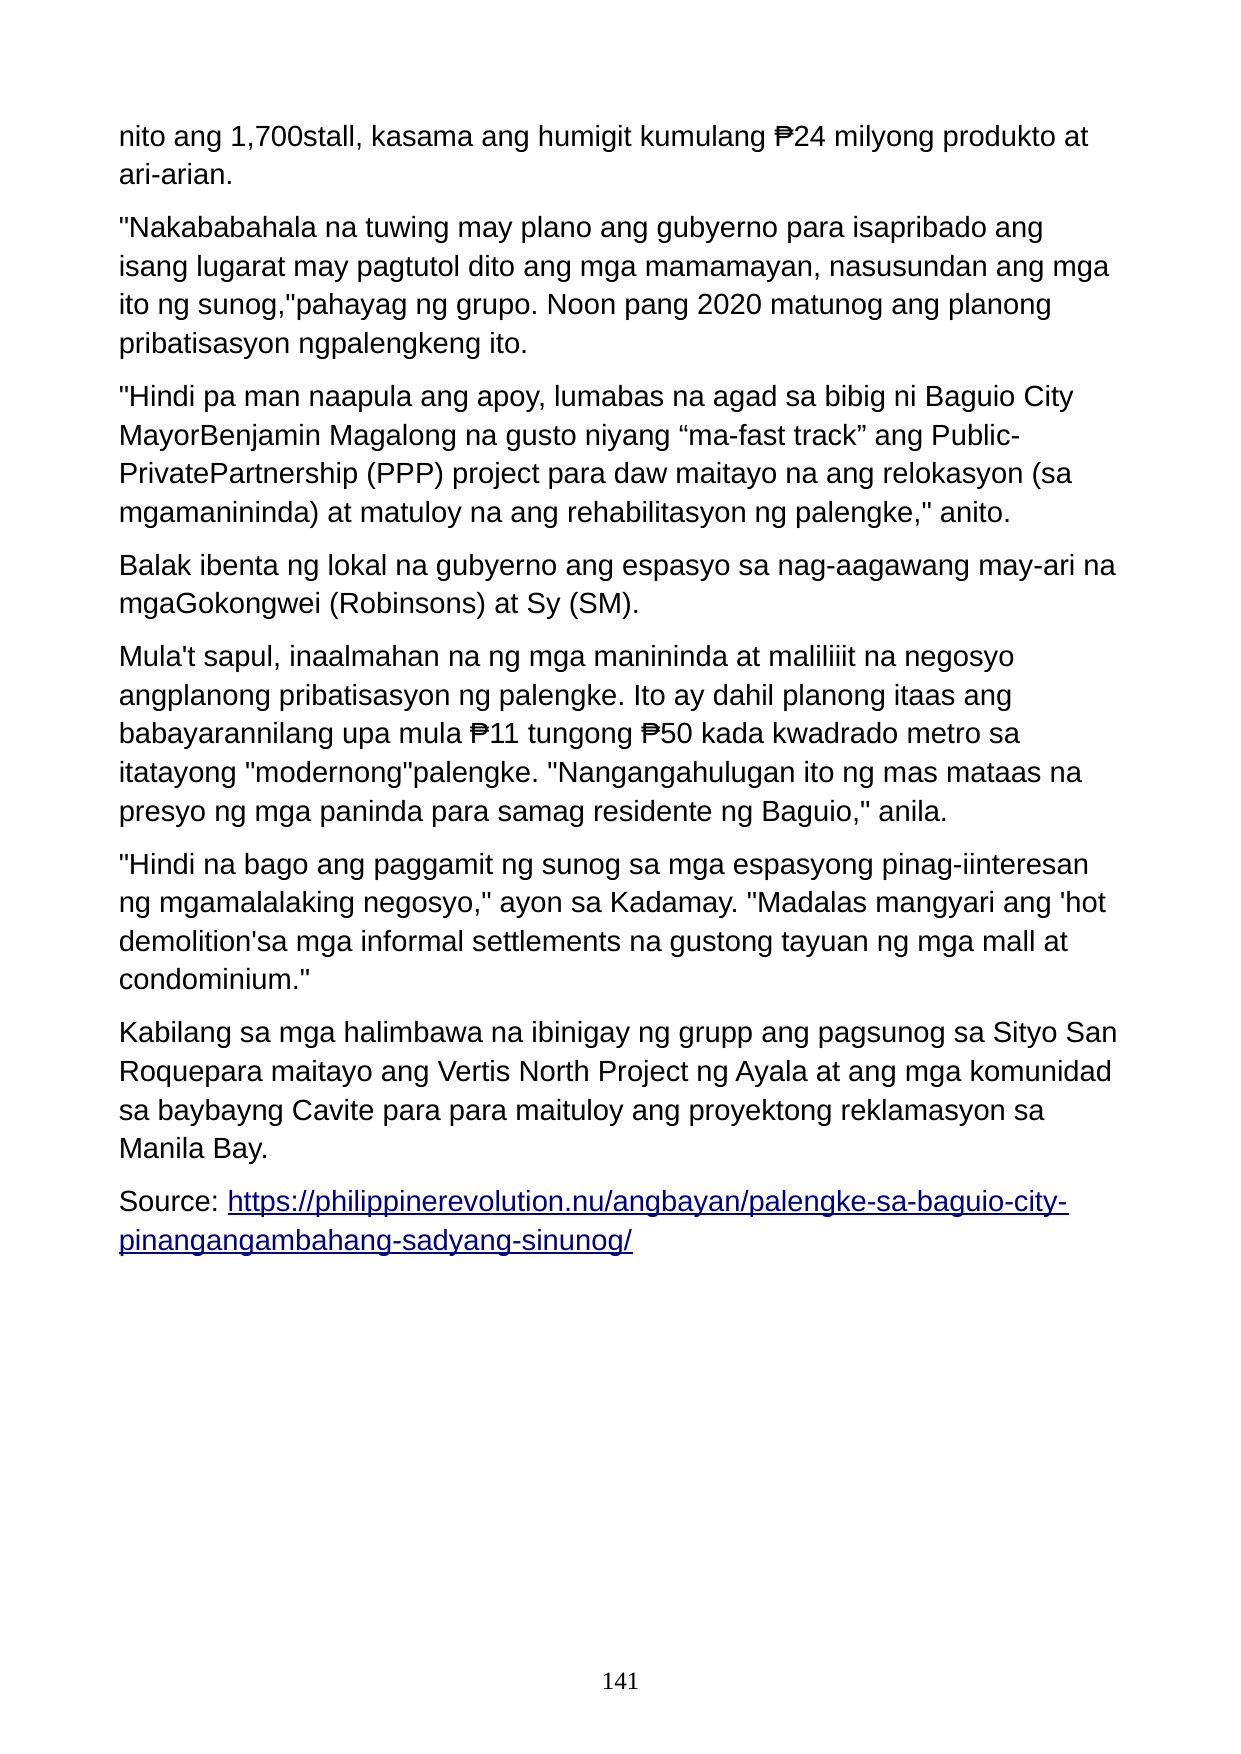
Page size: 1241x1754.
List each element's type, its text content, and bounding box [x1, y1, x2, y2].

text "Nakababahala na tuwing may plano ang gubyerno para isapribado ang isang lugarat may pagtutol dito ang mga mamamayan, nasusundan ang mga ito ng sunog,"pahayag ng grupo. Noon pang 2020 matunog ang planong pribatisasyon ngpalengkeng ito. [118, 210, 1122, 359]
text Source: https://philippinerevolution.nu/angbayan/palengke-sa-baguio-city-pinangangambahang-sadyang-sinunog/ [118, 1184, 1122, 1256]
text nito ang 1,700stall, kasama ang humigit kumulang ₱24 milyong produkto at ari-arian. [118, 118, 1122, 191]
text Balak ibenta ng lokal na gubyerno ang espasyo sa nag-aagawang may-ari na mgaGokongwei (Robinsons) at Sy (SM). [118, 548, 1122, 620]
text "Hindi pa man naapula ang apoy, lumabas na agad sa bibig ni Baguio City MayorBenjamin Magalong na gusto niyang “ma-fast track” ang Public-PrivatePartnership (PPP) project para daw maitayo na ang relokasyon (sa mgamanininda) at matuloy na ang rehabilitasyon ng palengke," anito. [118, 379, 1122, 528]
text "Hindi na bago ang paggamit ng sunog sa mga espasyong pinag-iinteresan ng mgamalalaking negosyo," ayon sa Kadamay. "Madalas mangyari ang 'hot demolition'sa mga informal settlements na gustong tayuan ng mga mall at condominium." [118, 847, 1122, 996]
text Mula't sapul, inaalmahan na ng mga manininda at maliliiit na negosyo angplanong pribatisasyon ng palengke. Ito ay dahil planong itaas ang babayarannilang upa mula ₱11 tungong ₱50 kada kwadrado metro sa itatayong "modernong"palengke. "Nangangahulugan ito ng mas mataas na presyo ng mga paninda para samag residente ng Baguio," anila. [118, 639, 1122, 827]
text Kabilang sa mga halimbawa na ibinigay ng grupp ang pagsunog sa Sityo San Roquepara maitayo ang Vertis North Project ng Ayala at ang mga komunidad sa baybayng Cavite para para maituloy ang proyektong reklamasyon sa Manila Bay. [118, 1015, 1122, 1164]
